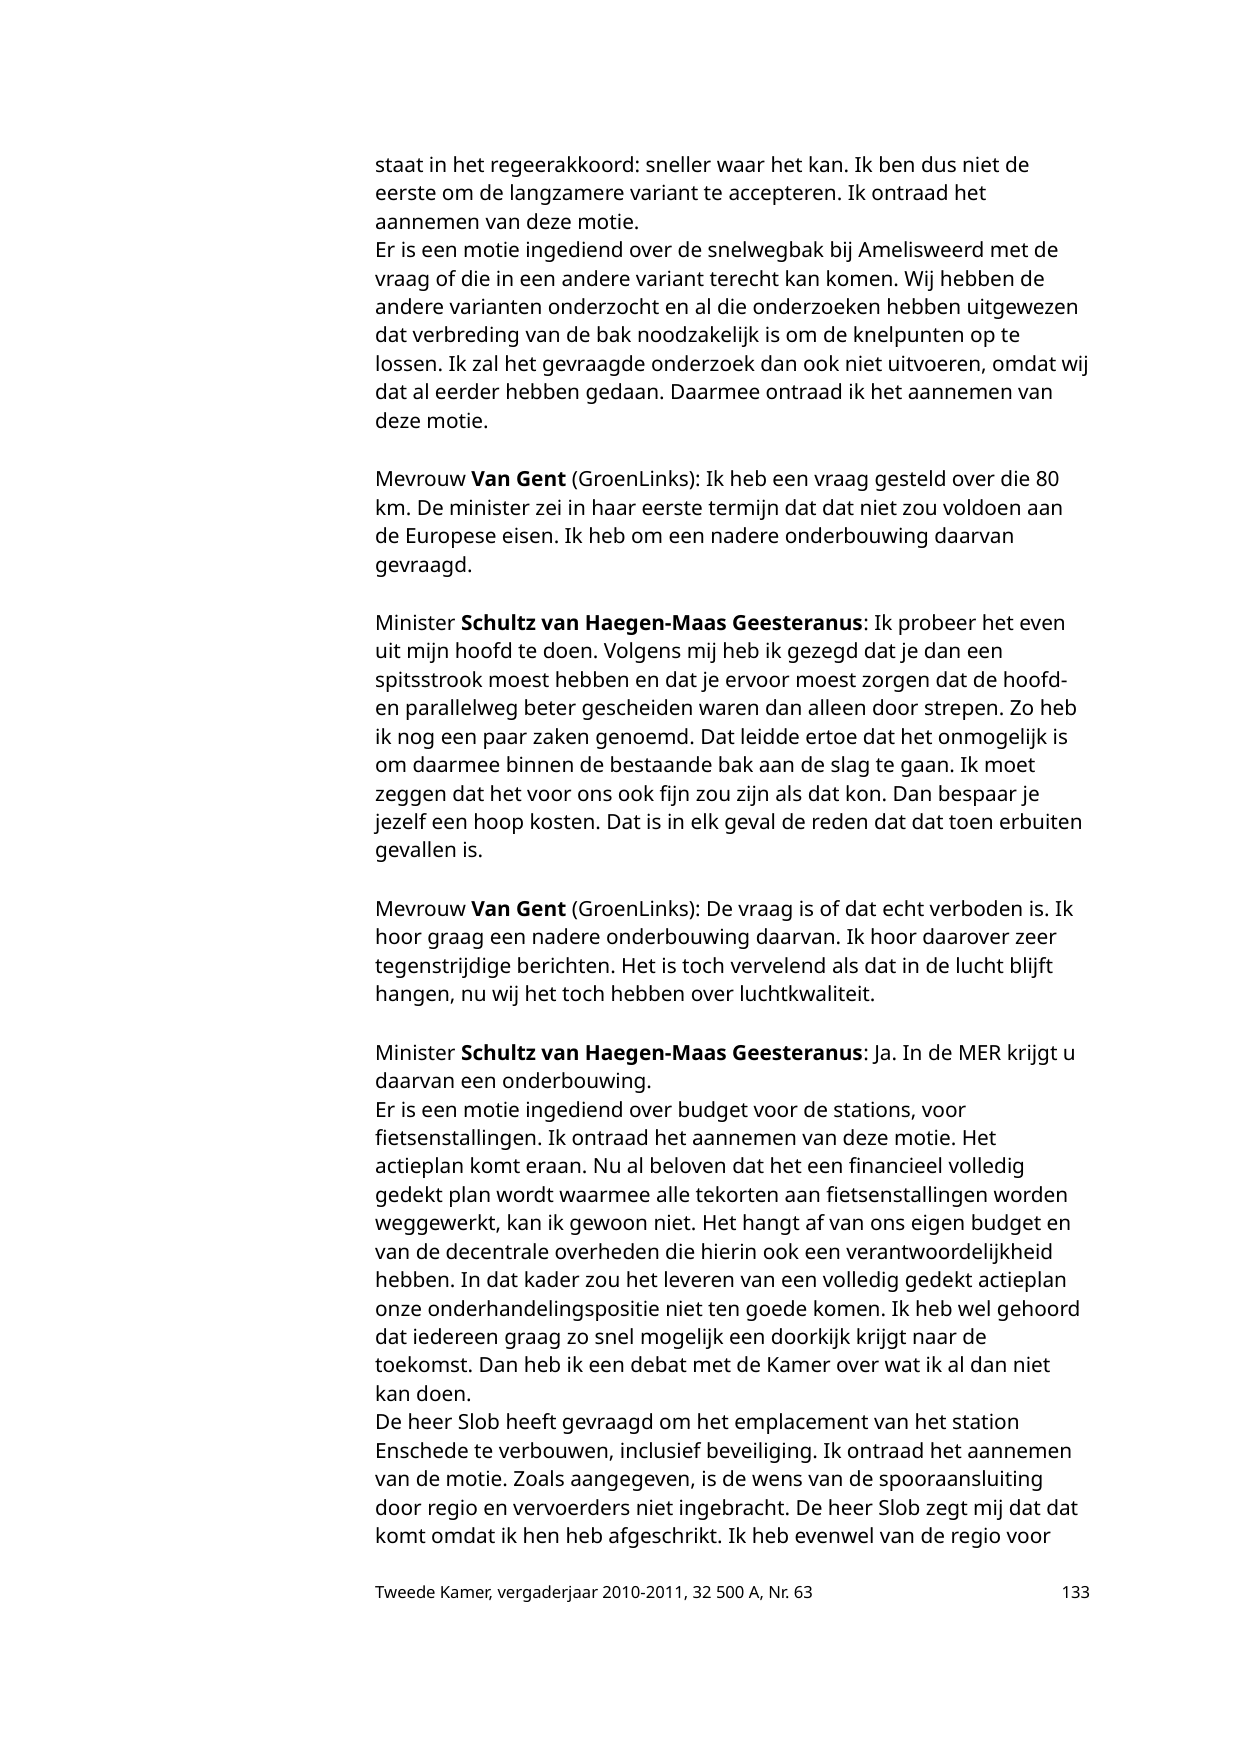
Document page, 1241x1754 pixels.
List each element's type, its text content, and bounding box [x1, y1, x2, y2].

text Mevrouw Van Gent (GroenLinks): Ik heb een vraag gesteld over die 80 km. De minister zei in haar eerste termijn dat dat niet zou voldoen aan de Europese eisen. Ik heb om een nadere onderbouwing daarvan gevraagd. [375, 464, 1090, 578]
text Mevrouw Van Gent (GroenLinks): De vraag is of dat echt verboden is. Ik hoor graag een nadere onderbouwing daarvan. Ik hoor daarover zeer tegenstrijdige berichten. Het is toch vervelend als dat in de lucht blijft hangen, nu wij het toch hebben over luchtkwaliteit. [375, 894, 1090, 1008]
text Er is een motie ingediend over de snelwegbak bij Amelisweerd met de vraag of die in een andere variant terecht kan komen. Wij hebben de andere varianten onderzocht en al die onderzoeken hebben uitgewezen dat verbreding van de bak noodzakelijk is om de knelpunten op te lossen. Ik zal het gevraagde onderzoek dan ook niet uitvoeren, omdat wij dat al eerder hebben gedaan. Daarmee ontraad ik het aannemen van deze motie. [375, 235, 1090, 434]
text De heer Slob heeft gevraagd om het emplacement van het station Enschede te verbouwen, inclusief beveiliging. Ik ontraad het aannemen van de motie. Zoals aangegeven, is de wens van de spooraansluiting door regio en vervoerders niet ingebracht. De heer Slob zegt mij dat dat komt omdat ik hen heb afgeschrikt. Ik heb evenwel van de regio voor [375, 1407, 1090, 1550]
text Minister Schultz van Haegen-Maas Geesteranus: Ja. In de MER krijgt u daarvan een onderbouwing. [375, 1038, 1090, 1095]
text staat in het regeerakkoord: sneller waar het kan. Ik ben dus niet de eerste om de langzamere variant te accepteren. Ik ontraad het aannemen van deze motie. [375, 150, 1090, 235]
text Minister Schultz van Haegen-Maas Geesteranus: Ik probeer het even uit mijn hoofd te doen. Volgens mij heb ik gezegd dat je dan een spitsstrook moest hebben en dat je ervoor moest zorgen dat de hoofd- en parallelweg beter gescheiden waren dan alleen door strepen. Zo heb ik nog een paar zaken genoemd. Dat leidde ertoe dat het onmogelijk is om daarmee binnen de bestaande bak aan de slag te gaan. Ik moet zeggen dat het voor ons ook fijn zou zijn als dat kon. Dan bespaar je jezelf een hoop kosten. Dat is in elk geval de reden dat dat toen erbuiten gevallen is. [375, 608, 1090, 864]
text Er is een motie ingediend over budget voor de stations, voor fietsenstallingen. Ik ontraad het aannemen van deze motie. Het actieplan komt eraan. Nu al beloven dat het een financieel volledig gedekt plan wordt waarmee alle tekorten aan fietsenstallingen worden weggewerkt, kan ik gewoon niet. Het hangt af van ons eigen budget en van de decentrale overheden die hierin ook een verantwoordelijkheid hebben. In dat kader zou het leveren van een volledig gedekt actieplan onze onderhandelingspositie niet ten goede komen. Ik heb wel gehoord dat iedereen graag zo snel mogelijk een doorkijk krijgt naar de toekomst. Dan heb ik een debat met de Kamer over wat ik al dan niet kan doen. [375, 1095, 1090, 1407]
